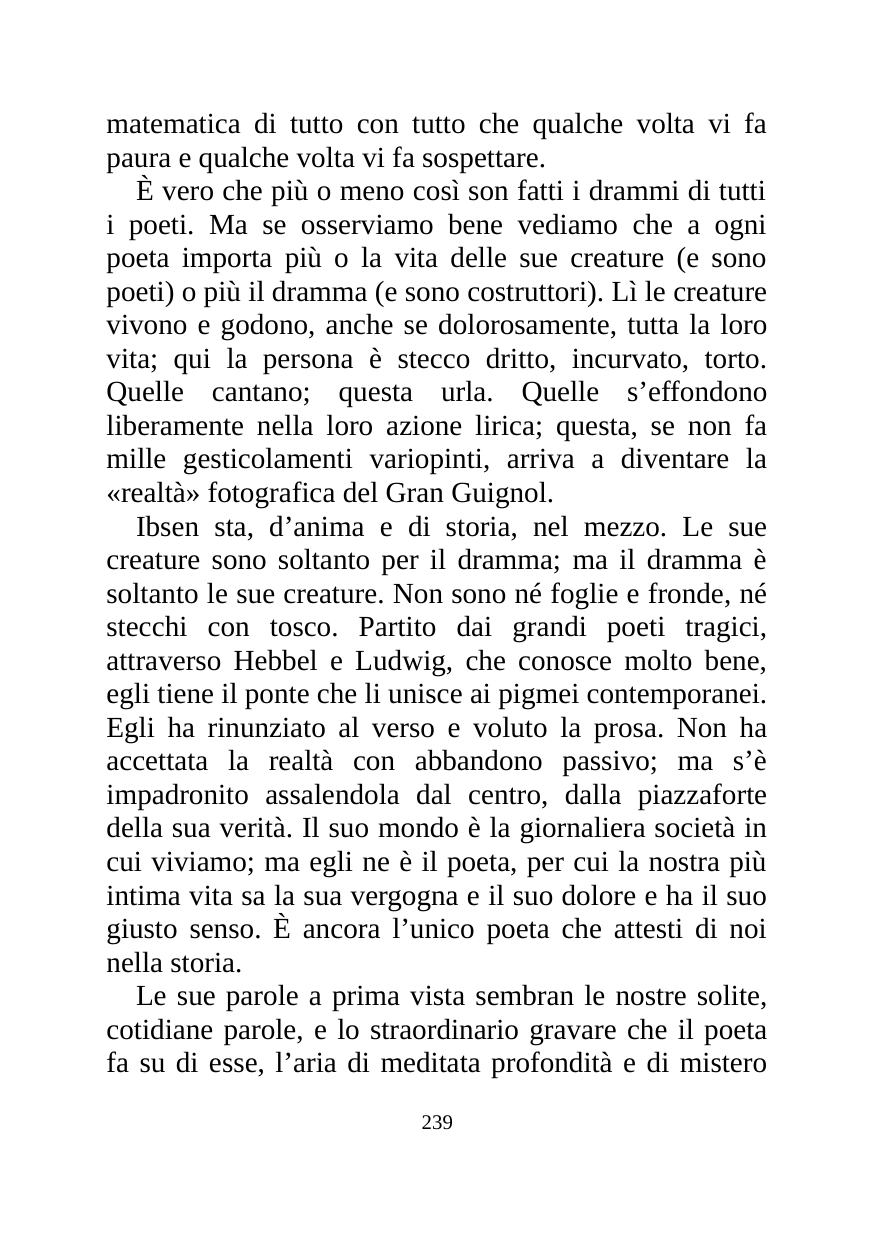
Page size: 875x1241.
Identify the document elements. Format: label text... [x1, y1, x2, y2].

text Le sue parole a prima vista sembran le nostre solite, cotidiane parole, e lo straordinario gravare che il poeta fa su di esse, l’aria di meditata profondità e di mistero [106, 978, 768, 1079]
text È vero che più o meno così son fatti i drammi di tutti i poeti. Ma se osserviamo bene vediamo che a ogni poeta importa più o la vita delle sue creature (e sono poeti) o più il dramma (e sono costruttori). Lì le creature vivono e godono, anche se dolorosamente, tutta la loro vita; qui la persona è stecco dritto, incurvato, torto. Quelle cantano; questa urla. Quelle s’effondono liberamente nella loro azione lirica; questa, se non fa mille gesticolamenti variopinti, arriva a diventare la «realtà» fotografica del Gran Guignol. [106, 173, 768, 509]
text Ibsen sta, d’anima e di storia, nel mezzo. Le sue creature sono soltanto per il dramma; ma il dramma è soltanto le sue creature. Non sono né foglie e fronde, né stecchi con tosco. Partito dai grandi poeti tragici, attraverso Hebbel e Ludwig, che conosce molto bene, egli tiene il ponte che li unisce ai pigmei contemporanei. Egli ha rinunziato al verso e voluto la prosa. Non ha accettata la realtà con abbandono passivo; ma s’è impadronito assalendola dal centro, dalla piazzaforte della sua verità. Il suo mondo è la giornaliera società in cui viviamo; ma egli ne è il poeta, per cui la nostra più intima vita sa la sua vergogna e il suo dolore e ha il suo giusto senso. È ancora l’unico poeta che attesti di noi nella storia. [106, 509, 768, 978]
text matematica di tutto con tutto che qualche volta vi fa paura e qualche volta vi fa sospettare. [106, 106, 768, 173]
